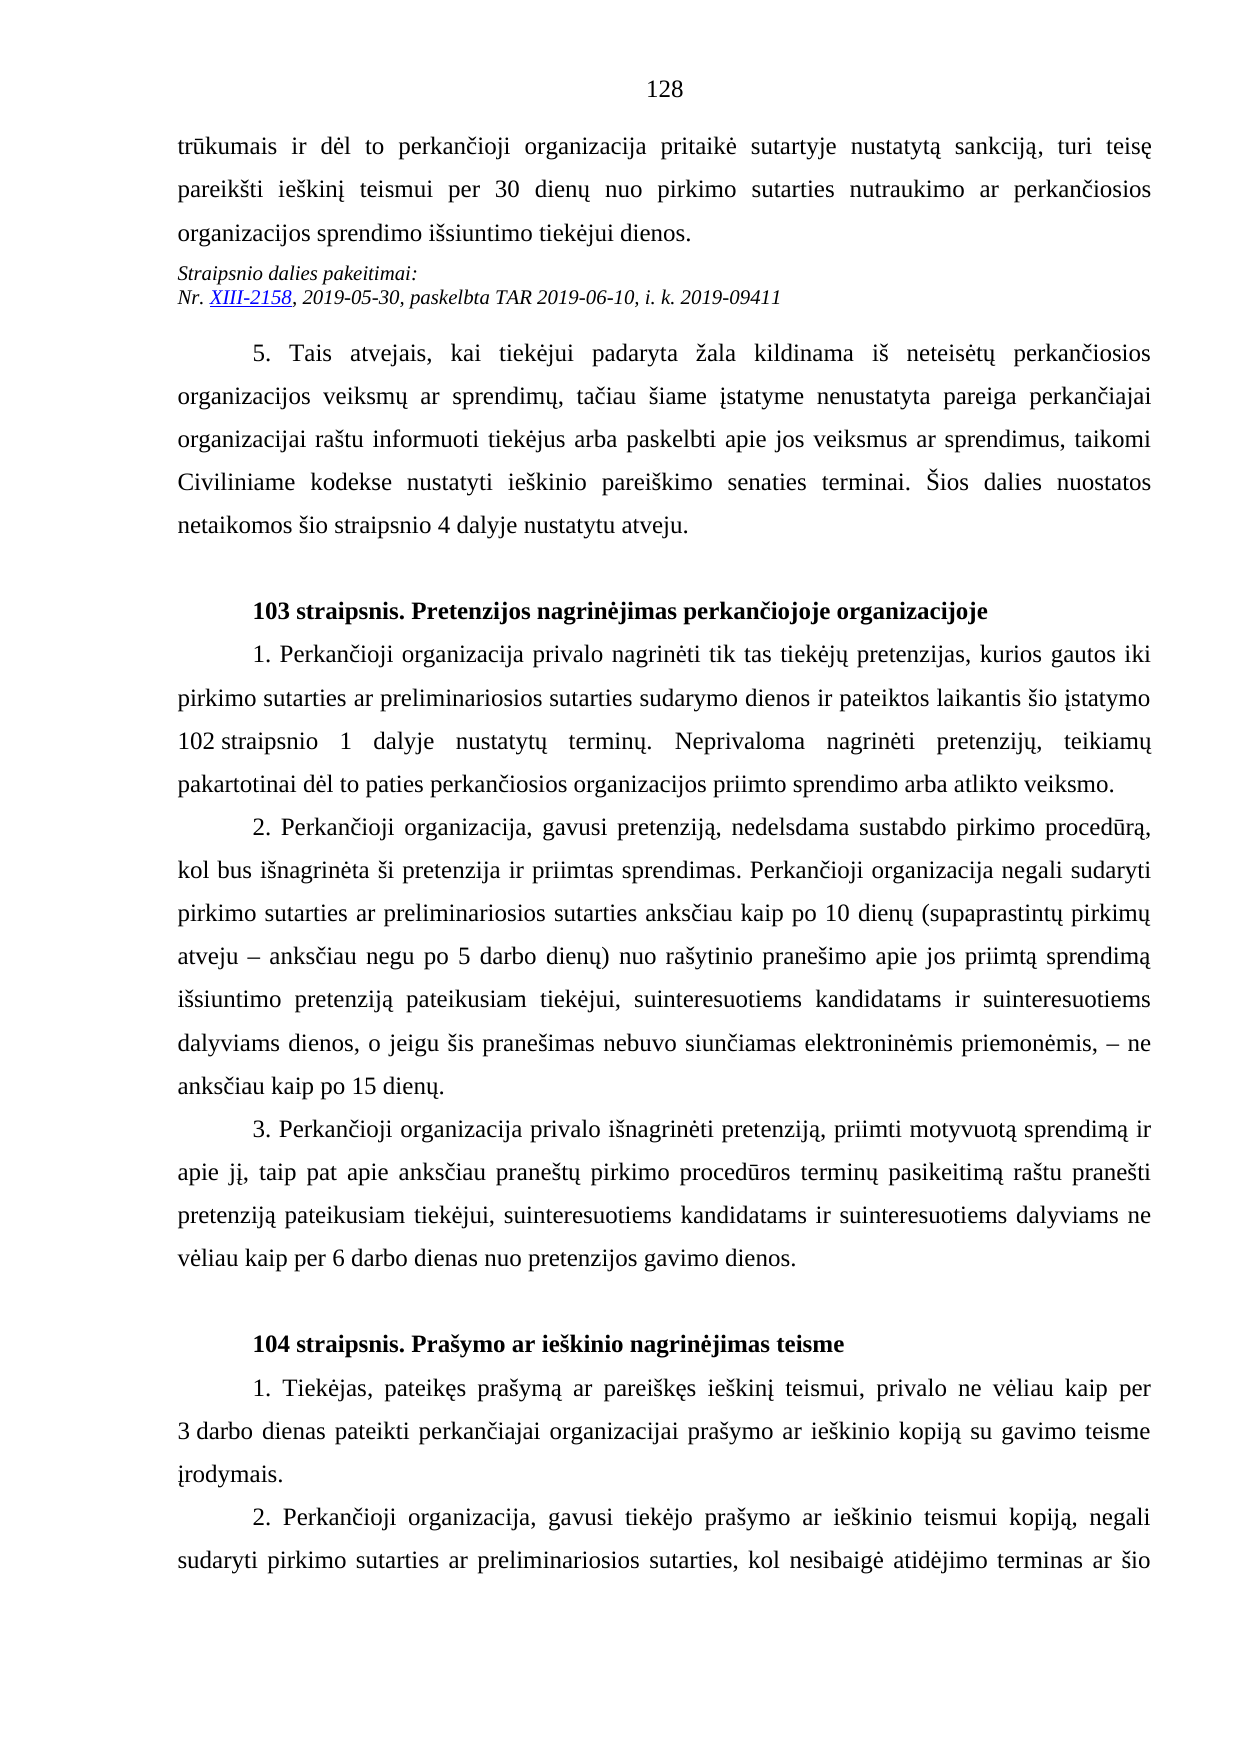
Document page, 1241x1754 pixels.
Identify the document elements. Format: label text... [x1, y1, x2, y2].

text 1. Perkančioji organizacija privalo nagrinėti tik tas tiekėjų pretenzijas, kurios gautos iki pirkimo sutarties ar preliminariosios sutarties sudarymo dienos ir pateiktos laikantis šio įstatymo 102 straipsnio 1 dalyje nustatytų terminų. Neprivaloma nagrinėti pretenzijų, teikiamų pakartotinai dėl to paties perkančiosios organizacijos priimto sprendimo arba atlikto veiksmo. [177, 639, 1152, 798]
text 3. Perkančioji organizacija privalo išnagrinėti pretenziją, priimti motyvuotą sprendimą ir apie jį, taip pat apie anksčiau praneštų pirkimo procedūros terminų pasikeitimą raštu pranešti pretenziją pateikusiam tiekėjui, suinteresuotiems kandidatams ir suinteresuotiems dalyviams ne vėliau kaip per 6 darbo dienas nuo pretenzijos gavimo dienos. [177, 1114, 1152, 1272]
text 2. Perkančioji organizacija, gavusi pretenziją, nedelsdama sustabdo pirkimo procedūrą, kol bus išnagrinėta ši pretenzija ir priimtas sprendimas. Perkančioji organizacija negali sudaryti pirkimo sutarties ar preliminariosios sutarties anksčiau kaip po 10 dienų (supaprastintų pirkimų atveju – anksčiau negu po 5 darbo dienų) nuo rašytinio pranešimo apie jos priimtą sprendimą išsiuntimo pretenziją pateikusiam tiekėjui, suinteresuotiems kandidatams ir suinteresuotiems dalyviams dienos, o jeigu šis pranešimas nebuvo siunčiamas elektroninėmis priemonėmis, – ne anksčiau kaip po 15 dienų. [177, 812, 1152, 1099]
text 2. Perkančioji organizacija, gavusi tiekėjo prašymo ar ieškinio teismui kopiją, negali sudaryti pirkimo sutarties ar preliminariosios sutarties, kol nesibaigė atidėjimo terminas ar šio [177, 1502, 1152, 1574]
text 103 straipsnis. Pretenzijos nagrinėjimas perkančiojoje organizacijoje [177, 596, 1152, 625]
text trūkumais ir dėl to perkančioji organizacija pritaikė sutartyje nustatytą sankciją, turi teisę pareikšti ieškinį teismui per 30 dienų nuo pirkimo sutarties nutraukimo ar perkančiosios organizacijos sprendimo išsiuntimo tiekėjui dienos. [177, 131, 1152, 246]
text Nr. XIII-2158, 2019-05-30, paskelbta TAR 2019-06-10, i. k. 2019-09411 [177, 285, 1152, 309]
text 5. Tais atvejais, kai tiekėjui padaryta žala kildinama iš neteisėtų perkančiosios organizacijos veiksmų ar sprendimų, tačiau šiame įstatyme nenustatyta pareiga perkančiajai organizacijai raštu informuoti tiekėjus arba paskelbti apie jos veiksmus ar sprendimus, taikomi Civiliniame kodekse nustatyti ieškinio pareiškimo senaties terminai. Šios dalies nuostatos netaikomos šio straipsnio 4 dalyje nustatytu atveju. [177, 338, 1152, 539]
text 1. Tiekėjas, pateikęs prašymą ar pareiškęs ieškinį teismui, privalo ne vėliau kaip per 3 darbo dienas pateikti perkančiajai organizacijai prašymo ar ieškinio kopiją su gavimo teisme įrodymais. [177, 1373, 1152, 1488]
text Straipsnio dalies pakeitimai: [177, 261, 1152, 285]
text 104 straipsnis. Prašymo ar ieškinio nagrinėjimas teisme [177, 1329, 1152, 1358]
